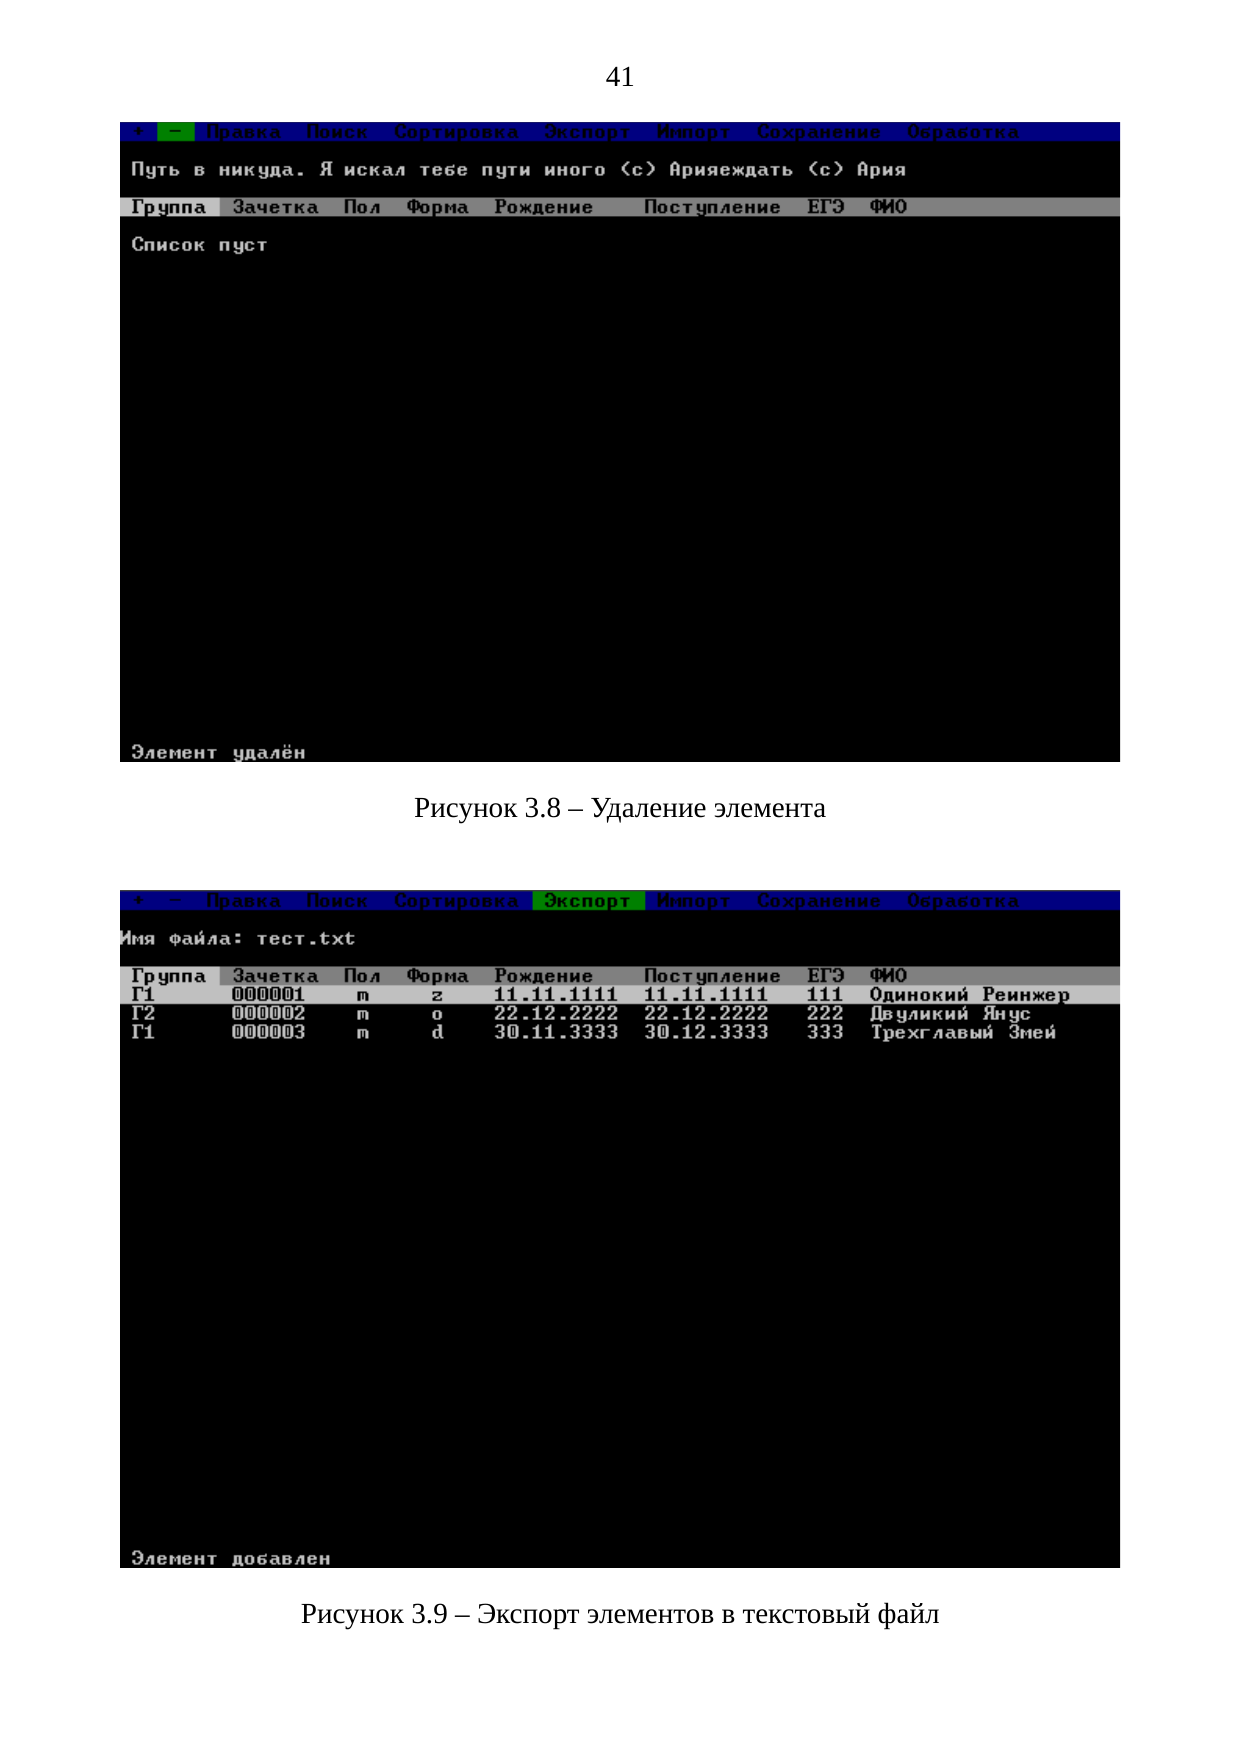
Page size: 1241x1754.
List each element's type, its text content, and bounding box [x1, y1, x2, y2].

text Рисунок 3.8 – Удаление элемента [118, 790, 1122, 823]
picture [120, 890, 1121, 1568]
text Рисунок 3.9 – Экспорт элементов в текстовый файл [118, 1596, 1122, 1629]
picture [120, 122, 1121, 762]
